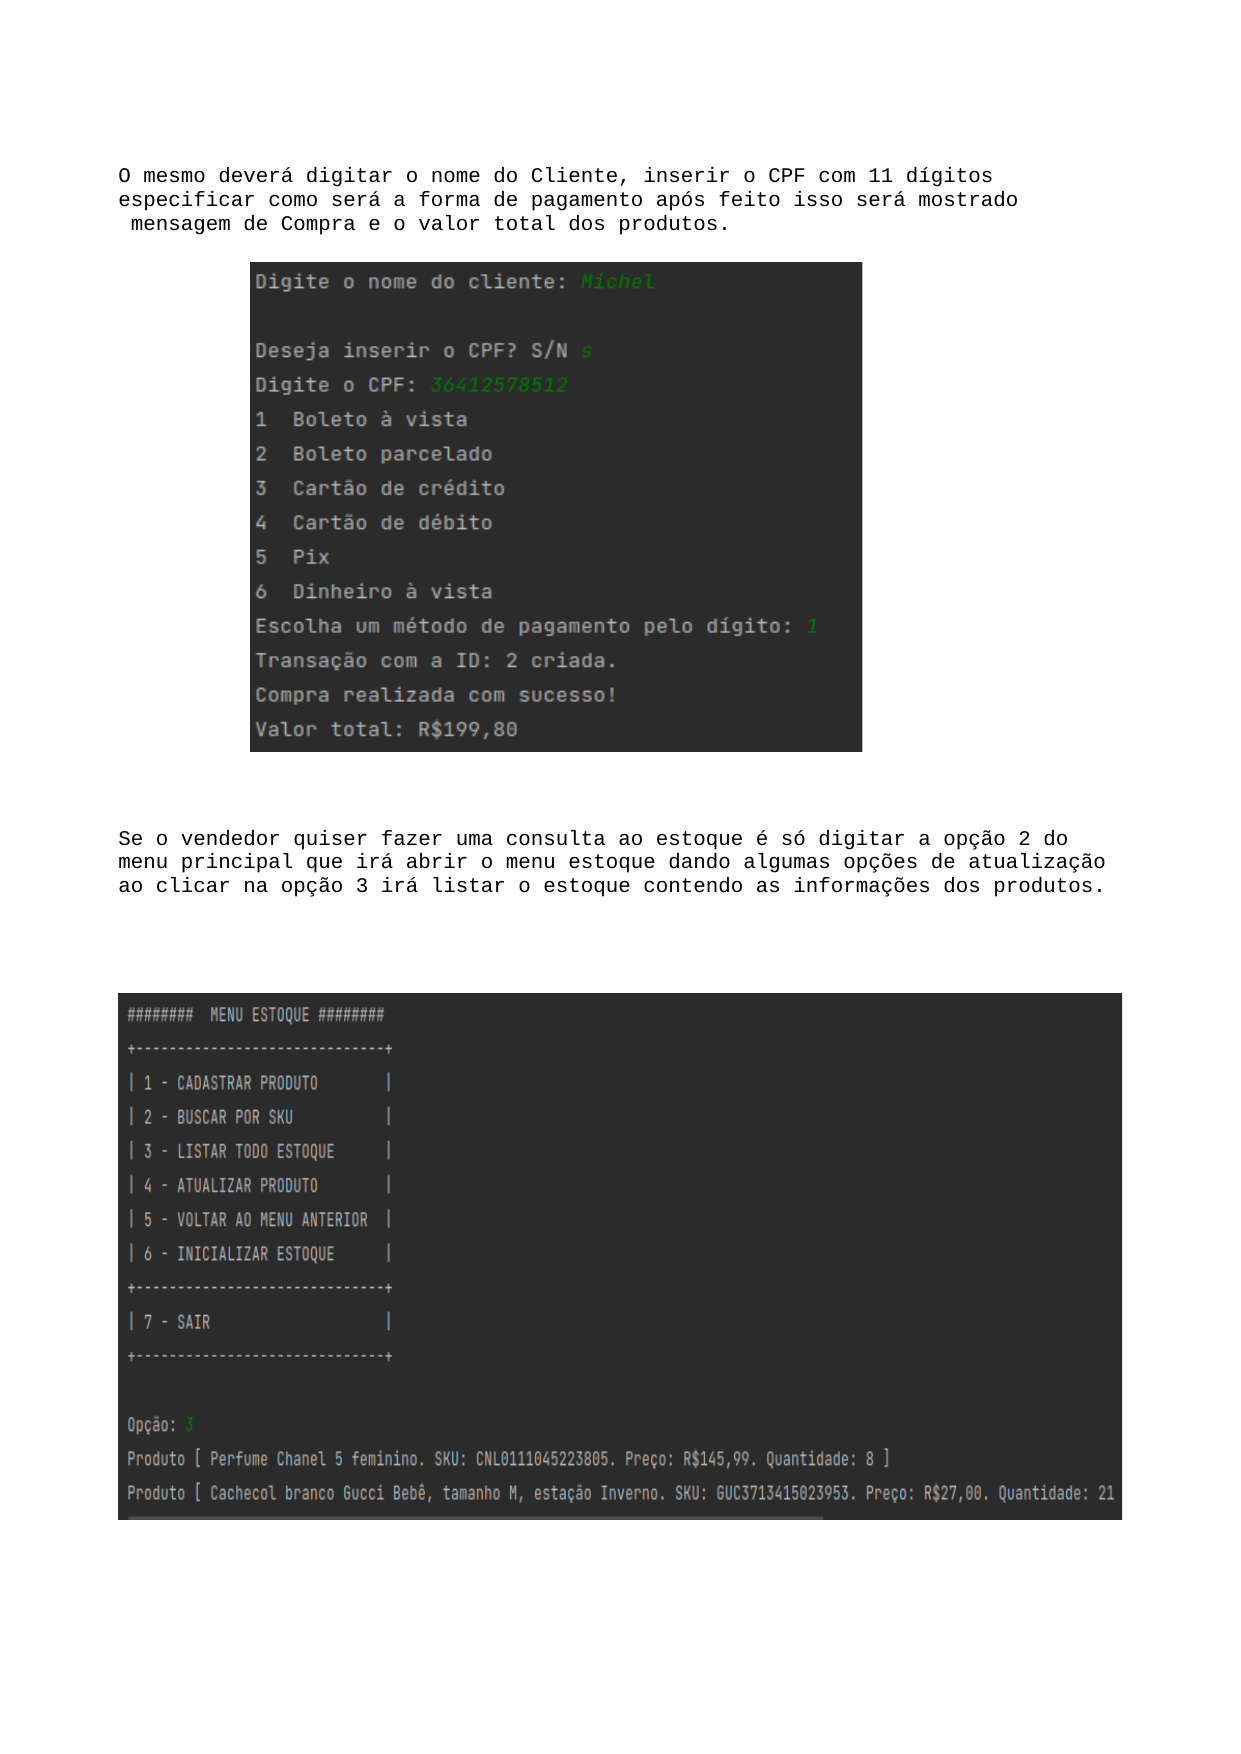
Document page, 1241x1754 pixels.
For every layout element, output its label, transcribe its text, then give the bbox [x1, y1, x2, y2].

text mensagem de Compra e o valor total dos produtos. [118, 213, 1122, 236]
picture [250, 262, 863, 752]
text menu principal que irá abrir o menu estoque dando algumas opções de atualização [118, 851, 1122, 875]
text O mesmo deverá digitar o nome do Cliente, inserir o CPF com 11 dígitos especificar como será a forma de pagamento após feito isso será mostrado [118, 165, 1122, 213]
text Se o vendedor quiser fazer uma consulta ao estoque é só digitar a opção 2 do [118, 827, 1122, 851]
picture [118, 993, 1123, 1520]
text ao clicar na opção 3 irá listar o estoque contendo as informações dos produtos. [118, 875, 1122, 898]
